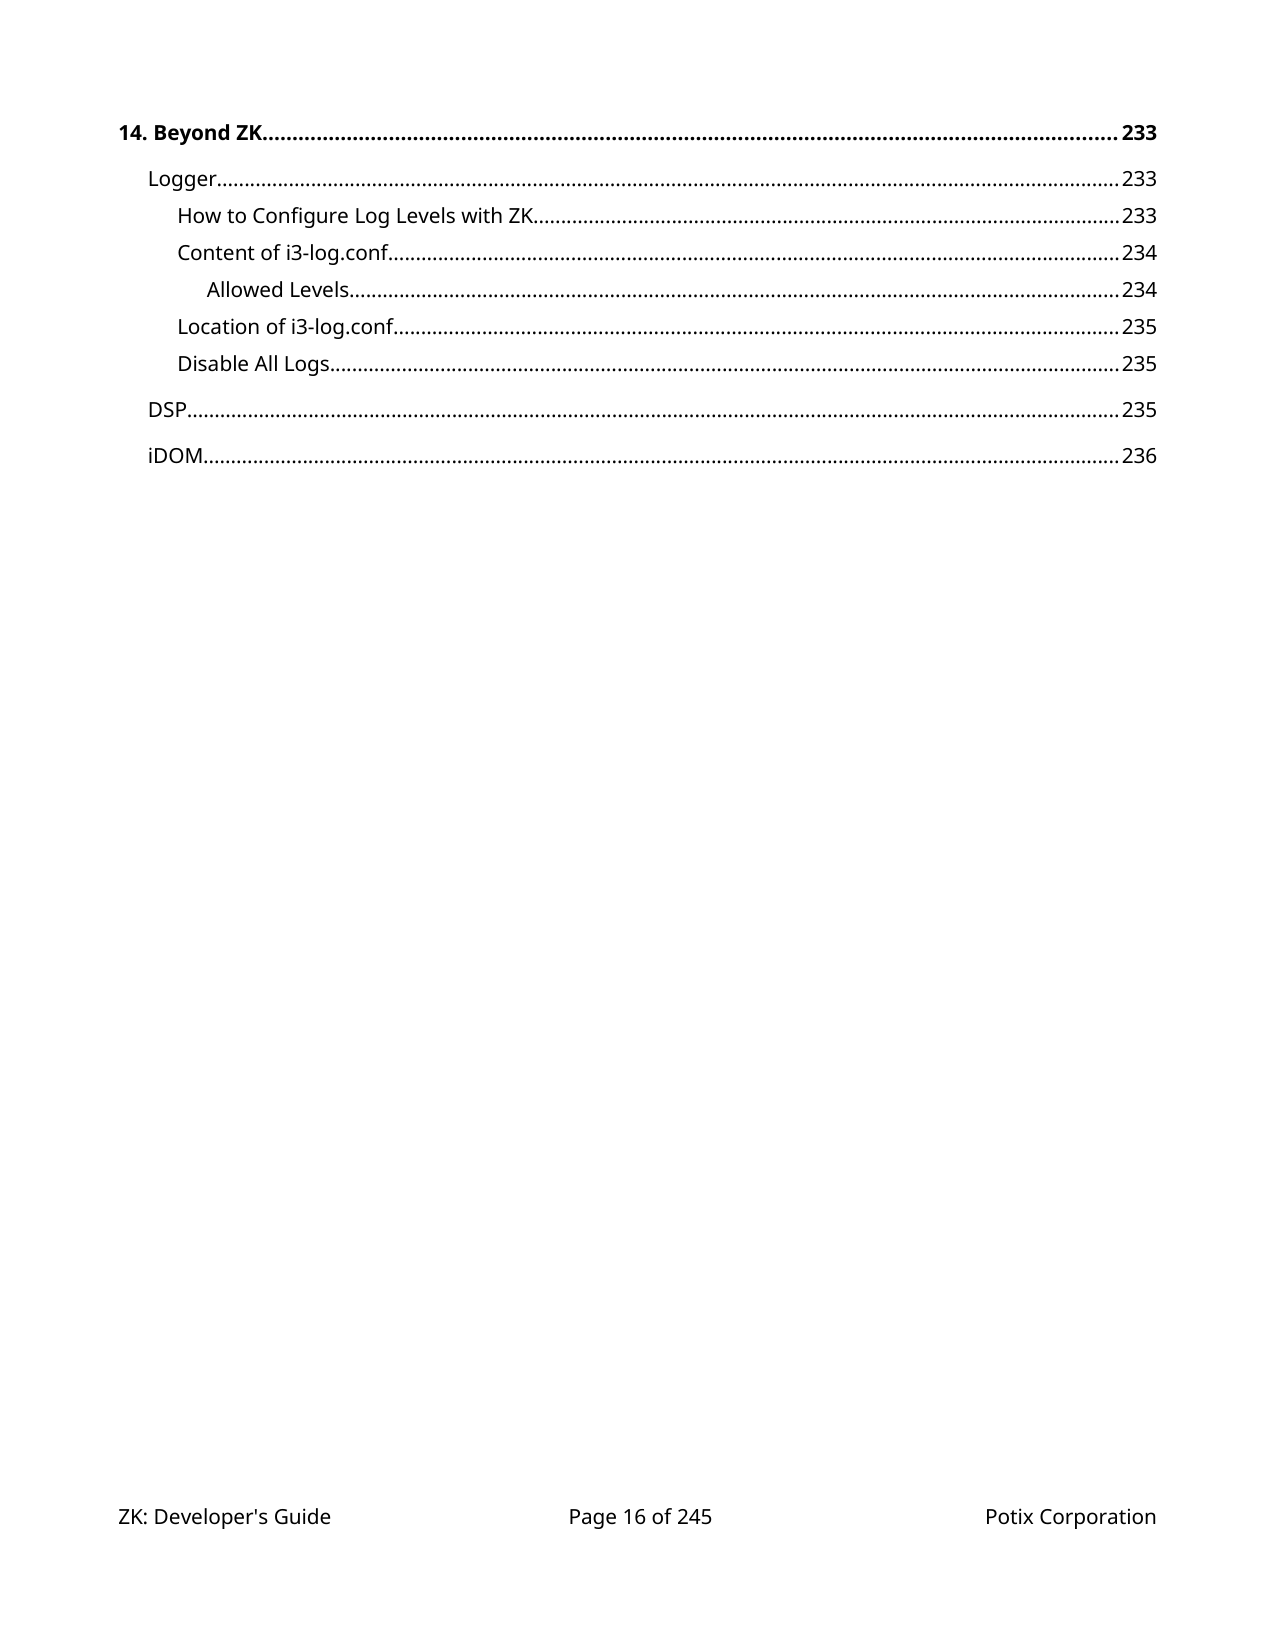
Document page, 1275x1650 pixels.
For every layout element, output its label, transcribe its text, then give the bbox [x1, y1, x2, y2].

text DSP 235 [148, 395, 1157, 424]
text Logger 233 [148, 164, 1157, 192]
text How to Configure Log Levels with ZK 233 [177, 201, 1157, 229]
text Location of i3-log.conf 235 [177, 312, 1157, 341]
text Disable All Logs 235 [177, 349, 1157, 378]
text Content of i3-log.conf 234 [177, 238, 1157, 266]
text iDOM 236 [148, 441, 1157, 469]
text Allowed Levels 234 [207, 275, 1157, 303]
text 14. Beyond ZK 233 [118, 118, 1157, 146]
